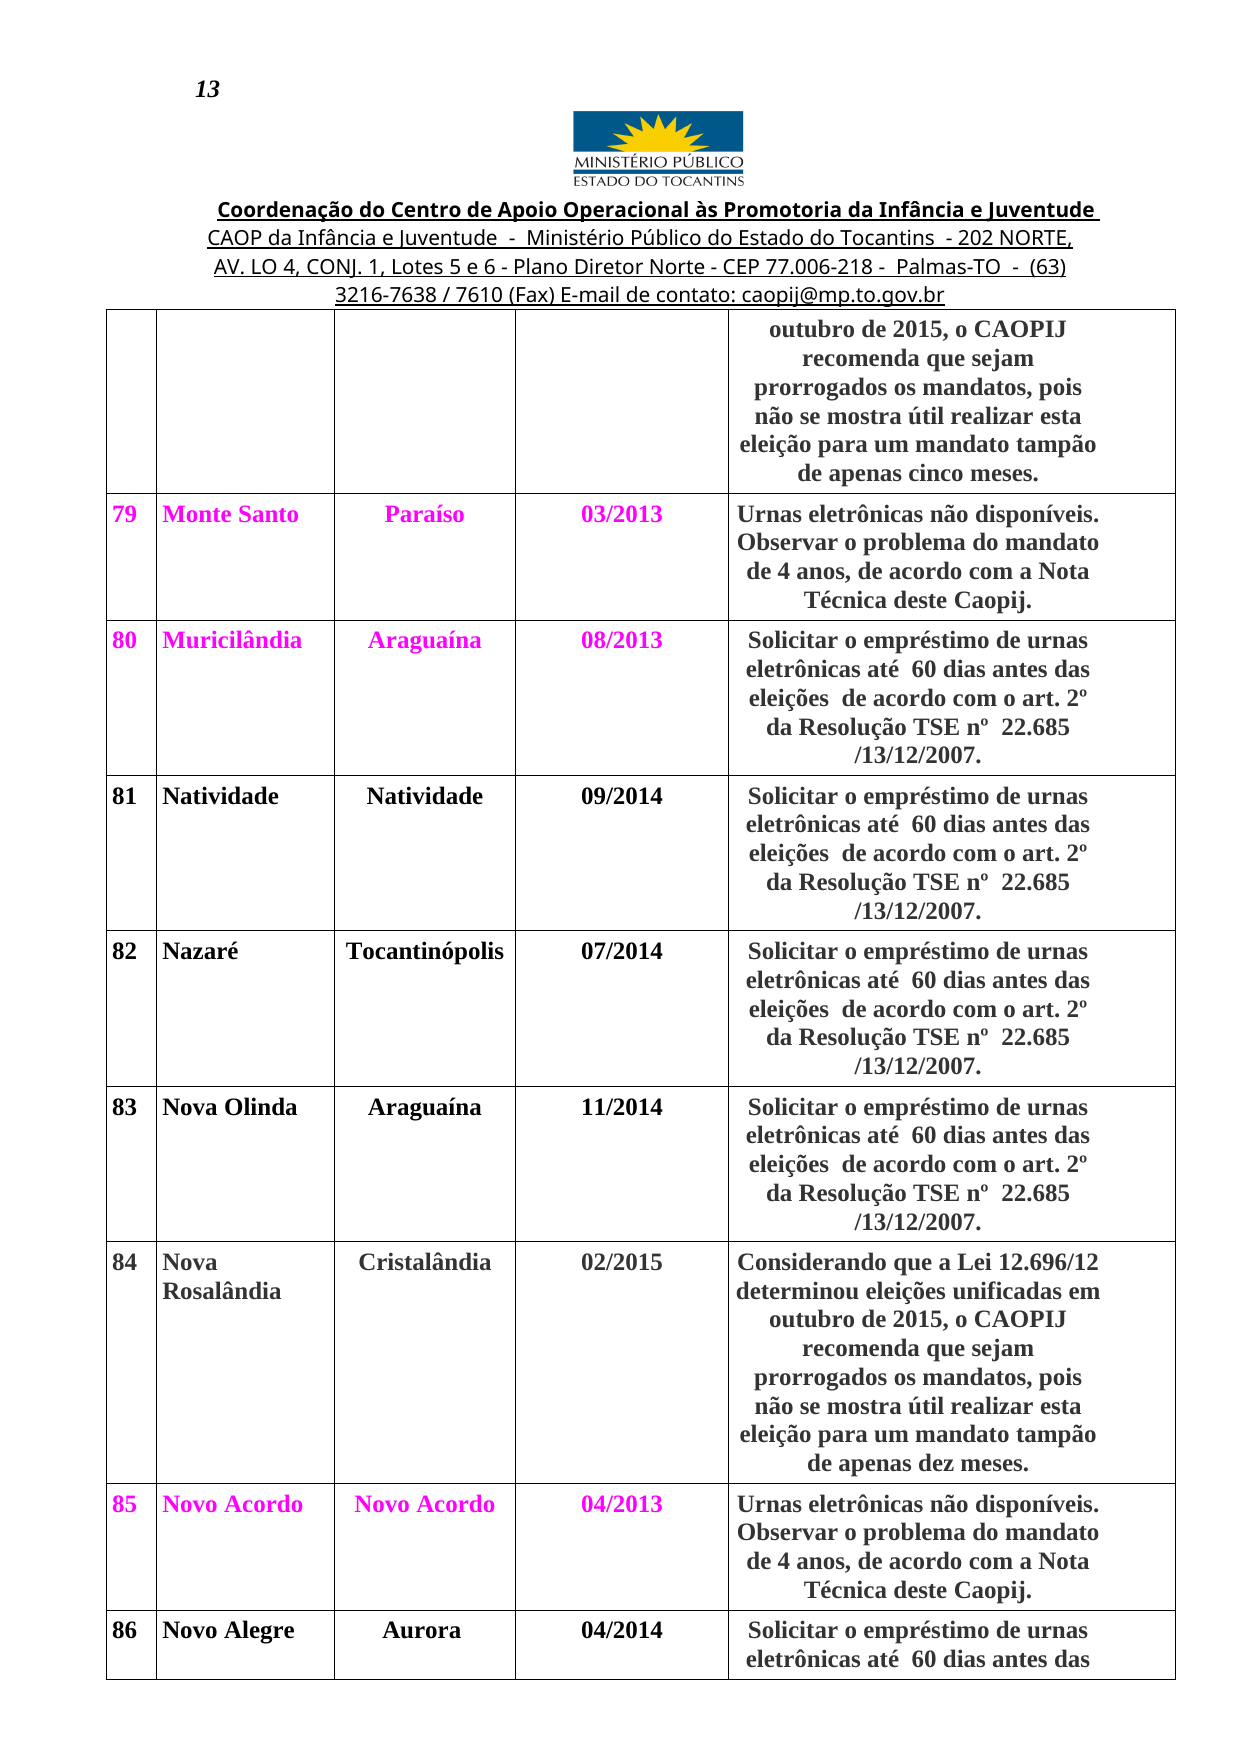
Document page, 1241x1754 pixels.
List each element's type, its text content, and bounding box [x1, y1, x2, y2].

table_cell Araguaína [335, 1087, 515, 1241]
table_cell Nova Olinda [157, 1087, 334, 1241]
table_cell Solicitar o empréstimo de urnas eletrônicas até 60 dias antes das eleições de acordo com o art. 2º da Resolução TSE nº 22.685 /13/12/2007. [729, 621, 1175, 775]
table_cell Urnas eletrônicas não disponíveis. Observar o problema do mandato de 4 anos, de acordo com a Nota Técnica deste Caopij. [729, 494, 1175, 619]
table_cell 83 [107, 1087, 156, 1241]
table_cell 85 [107, 1484, 156, 1609]
table_cell 02/2015 [516, 1242, 728, 1483]
table_cell 82 [107, 931, 156, 1086]
table_cell Solicitar o empréstimo de urnas eletrônicas até 60 dias antes das [729, 1611, 1175, 1679]
table_cell Novo Alegre [157, 1611, 334, 1679]
table_cell 07/2014 [516, 931, 728, 1086]
table_cell Natividade [335, 776, 515, 930]
table_cell [107, 310, 156, 493]
table_cell Novo Acordo [335, 1484, 515, 1609]
table_cell Araguaína [335, 621, 515, 775]
table_cell Nova Rosalândia [157, 1242, 334, 1483]
table_cell Nazaré [157, 931, 334, 1086]
table_cell 04/2014 [516, 1611, 728, 1679]
table_cell Cristalândia [335, 1242, 515, 1483]
table_cell [516, 310, 728, 493]
table_cell 03/2013 [516, 494, 728, 619]
table_cell Natividade [157, 776, 334, 930]
table_cell Monte Santo [157, 494, 334, 619]
table_cell Novo Acordo [157, 1484, 334, 1609]
table_cell Muricilândia [157, 621, 334, 775]
table_cell 86 [107, 1611, 156, 1679]
table_cell 79 [107, 494, 156, 619]
table_cell 09/2014 [516, 776, 728, 930]
table_cell Solicitar o empréstimo de urnas eletrônicas até 60 dias antes das eleições de acordo com o art. 2º da Resolução TSE nº 22.685 /13/12/2007. [729, 1087, 1175, 1241]
table_cell 11/2014 [516, 1087, 728, 1241]
table_cell [335, 310, 515, 493]
table_cell Considerando que a Lei 12.696/12 determinou eleições unificadas em outubro de 2015, o CAOPIJ recomenda que sejam prorrogados os mandatos, pois não se mostra útil realizar esta eleição para um mandato tampão de apenas dez meses. [729, 1242, 1175, 1483]
table_cell 08/2013 [516, 621, 728, 775]
table_cell 81 [107, 776, 156, 930]
table_cell Urnas eletrônicas não disponíveis. Observar o problema do mandato de 4 anos, de acordo com a Nota Técnica deste Caopij. [729, 1484, 1175, 1609]
table_cell outubro de 2015, o CAOPIJ recomenda que sejam prorrogados os mandatos, pois não se mostra útil realizar esta eleição para um mandato tampão de apenas cinco meses. [729, 310, 1175, 493]
table_cell Solicitar o empréstimo de urnas eletrônicas até 60 dias antes das eleições de acordo com o art. 2º da Resolução TSE nº 22.685 /13/12/2007. [729, 776, 1175, 930]
table_cell Paraíso [335, 494, 515, 619]
table_cell 80 [107, 621, 156, 775]
table_cell Aurora [335, 1611, 515, 1679]
table_cell [157, 310, 334, 493]
table_cell 84 [107, 1242, 156, 1483]
table_cell Tocantinópolis [335, 931, 515, 1086]
table_cell Solicitar o empréstimo de urnas eletrônicas até 60 dias antes das eleições de acordo com o art. 2º da Resolução TSE nº 22.685 /13/12/2007. [729, 931, 1175, 1086]
table_cell 04/2013 [516, 1484, 728, 1609]
picture [573, 111, 744, 186]
